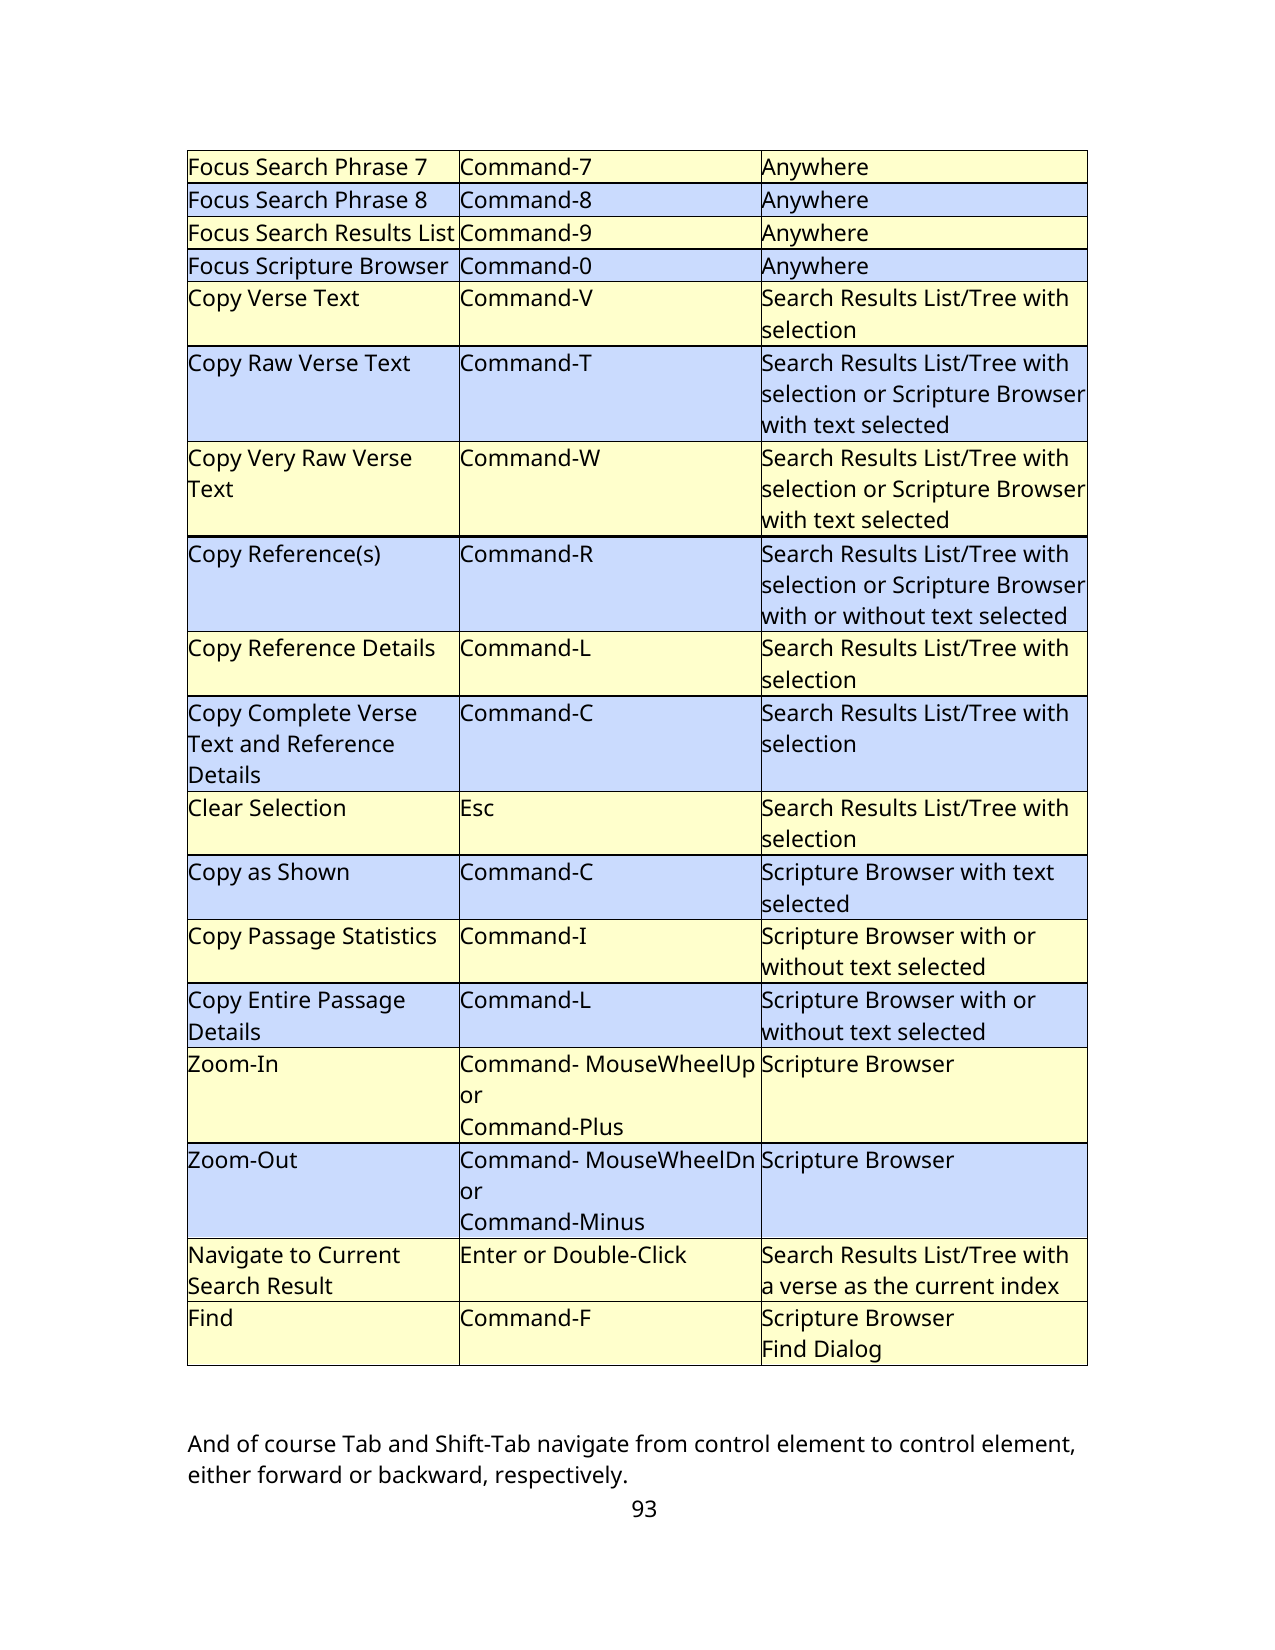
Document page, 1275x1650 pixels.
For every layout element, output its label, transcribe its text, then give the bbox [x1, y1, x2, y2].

table_cell Copy Reference Details [188, 632, 459, 695]
table_cell Command- MouseWheelUp or Command-Plus [460, 1048, 761, 1142]
table_cell Copy Reference(s) [188, 538, 459, 631]
table_cell Scripture Browser [762, 1144, 1087, 1237]
table_cell Command-L [460, 632, 761, 695]
table_cell Command-W [460, 442, 761, 535]
table_cell Anywhere [762, 217, 1087, 248]
table_cell Command- MouseWheelDn or Command-Minus [460, 1144, 761, 1237]
table_cell Search Results List/Tree with selection [762, 792, 1087, 854]
table_cell Focus Search Phrase 8 [188, 184, 459, 216]
table_cell Command-F [460, 1302, 761, 1364]
table_cell Search Results List/Tree with selection or Scripture Browser with text selected [762, 347, 1087, 441]
table_cell Command-I [460, 920, 761, 982]
table_cell Scripture Browser with text selected [762, 856, 1087, 919]
table_cell Command-0 [460, 250, 761, 281]
table_cell Search Results List/Tree with selection or Scripture Browser with or without text selected [762, 538, 1087, 631]
table_cell Scripture Browser with or without text selected [762, 984, 1087, 1047]
table_cell Command-8 [460, 184, 761, 216]
table_cell Command-T [460, 347, 761, 441]
table_cell Esc [460, 792, 761, 854]
table_cell Navigate to Current Search Result [188, 1239, 459, 1301]
table_cell Focus Search Phrase 7 [188, 151, 459, 182]
table_cell Focus Scripture Browser [188, 250, 459, 281]
table_cell Clear Selection [188, 792, 459, 854]
table_cell Zoom-Out [188, 1144, 459, 1237]
table_cell Find [188, 1302, 459, 1364]
table_cell Copy Complete Verse Text and Reference Details [188, 697, 459, 791]
table_cell Copy Passage Statistics [188, 920, 459, 982]
text And of course Tab and Shift-Tab navigate from control element to control element, either forward or backward, respectively. [187, 1428, 1087, 1491]
table_cell Search Results List/Tree with selection or Scripture Browser with text selected [762, 442, 1087, 535]
table_cell Anywhere [762, 250, 1087, 281]
table_cell Command-R [460, 538, 761, 631]
table_cell Copy Very Raw Verse Text [188, 442, 459, 535]
table_cell Copy Verse Text [188, 282, 459, 345]
table_cell Anywhere [762, 151, 1087, 182]
table_cell Search Results List/Tree with selection [762, 282, 1087, 345]
table_cell Copy as Shown [188, 856, 459, 919]
table_cell Command-C [460, 697, 761, 791]
table_cell Command-7 [460, 151, 761, 182]
table_cell Scripture Browser with or without text selected [762, 920, 1087, 982]
table_cell Copy Entire Passage Details [188, 984, 459, 1047]
table_cell Zoom-In [188, 1048, 459, 1142]
table_cell Enter or Double-Click [460, 1239, 761, 1301]
table_cell Anywhere [762, 184, 1087, 216]
table_cell Search Results List/Tree with selection [762, 697, 1087, 791]
table_cell Search Results List/Tree with a verse as the current index [762, 1239, 1087, 1301]
table_cell Focus Search Results List [188, 217, 459, 248]
table_cell Copy Raw Verse Text [188, 347, 459, 441]
table_cell Command-C [460, 856, 761, 919]
table_cell Command-L [460, 984, 761, 1047]
table_cell Search Results List/Tree with selection [762, 632, 1087, 695]
table_cell Command-V [460, 282, 761, 345]
table_cell Scripture Browser [762, 1048, 1087, 1142]
table_cell Scripture Browser Find Dialog [762, 1302, 1087, 1364]
table_cell Command-9 [460, 217, 761, 248]
